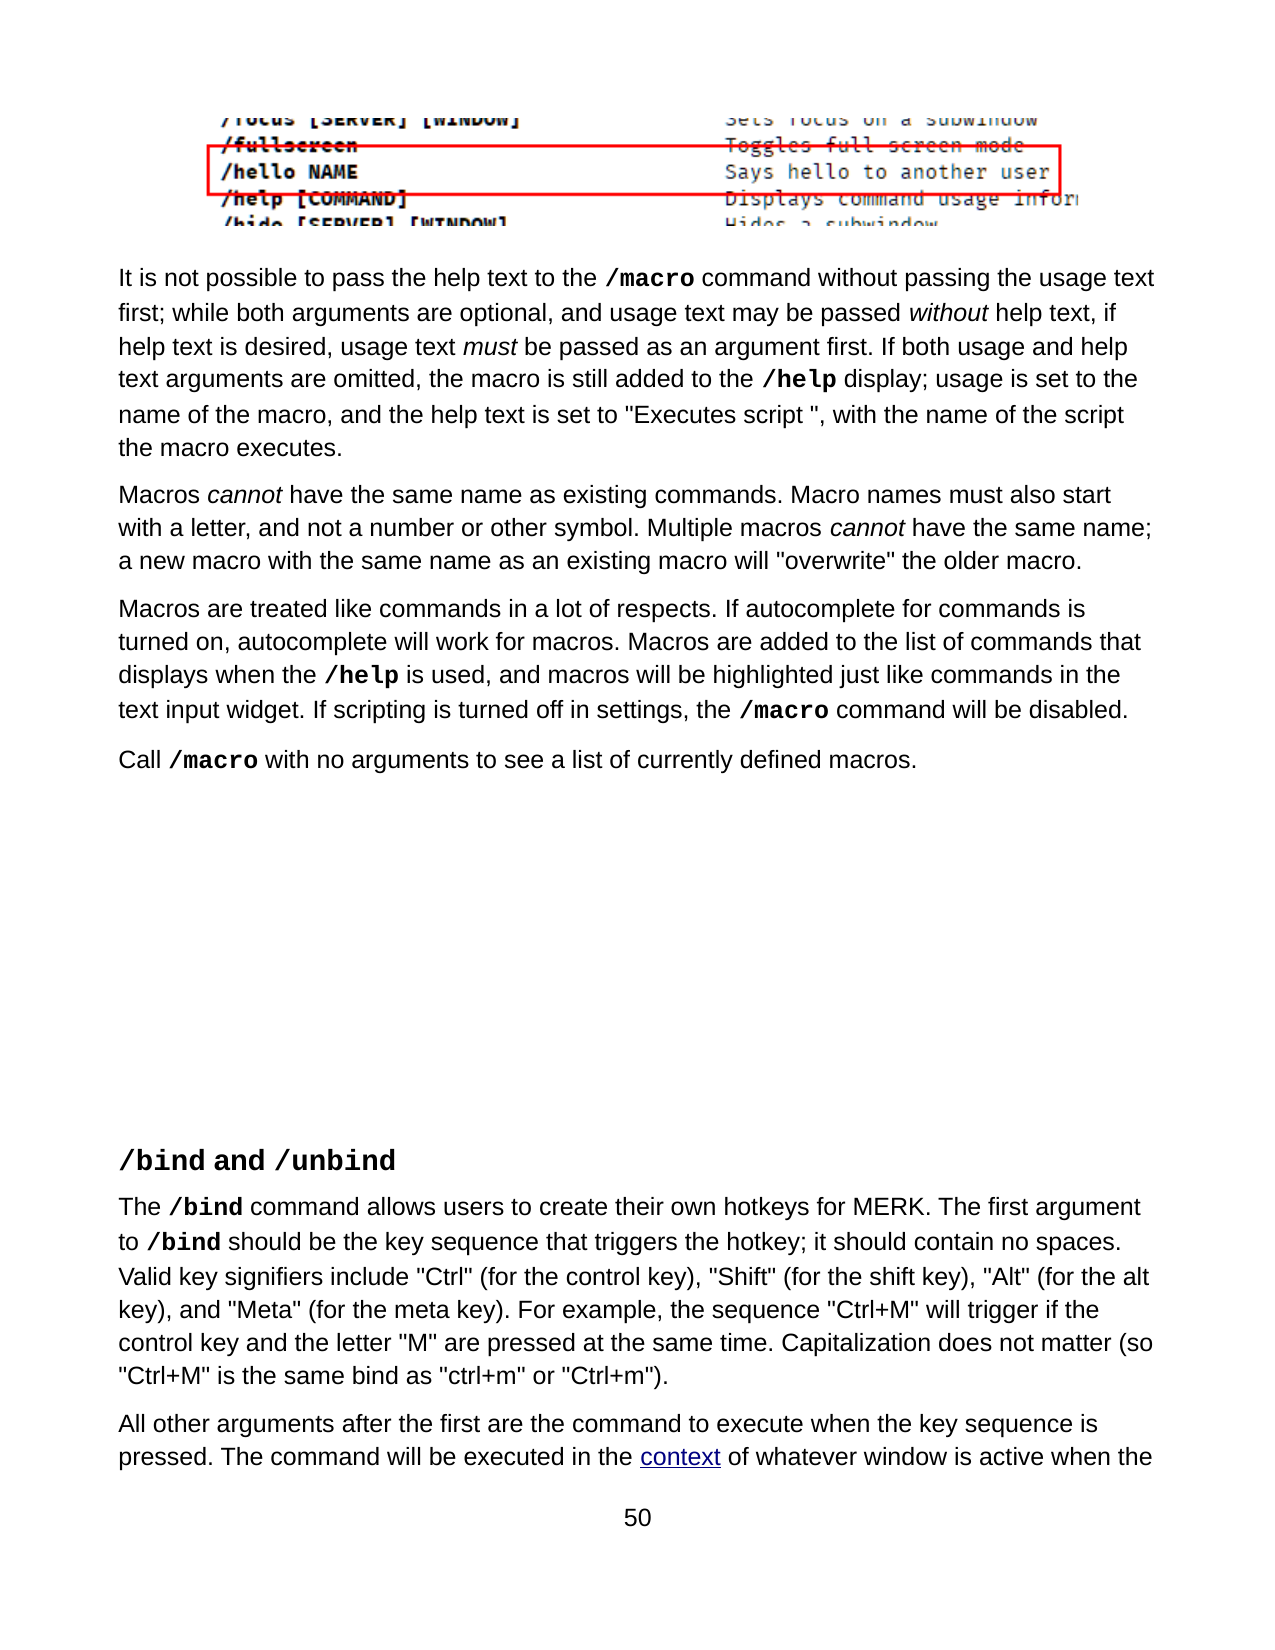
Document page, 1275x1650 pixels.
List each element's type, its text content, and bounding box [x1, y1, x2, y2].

picture [196, 118, 1079, 226]
text The /bind command allows users to create their own hotkeys for MERK. The first argument to /bind should be the key sequence that triggers the hotkey; it should contain no spaces. Valid key signifiers include "Ctrl" (for the control key), "Shift" (for the shift key), "Alt" (for the alt key), and "Meta" (for the meta key). For example, the sequence "Ctrl+M" will trigger if the control key and the letter "M" are pressed at the same time. Capitalization does not matter (so "Ctrl+M" is the same bind as "ctrl+m" or "Ctrl+m"). [118, 1192, 1157, 1390]
text Macros are treated like commands in a lot of respects. If autocomplete for commands is turned on, autocomplete will work for macros. Macros are added to the list of commands that displays when the /help is used, and macros will be highlighted just like commands in the text input widget. If scripting is turned off in settings, the /macro command will be disabled. [118, 594, 1157, 726]
text It is not possible to pass the help text to the /macro command without passing the usage text first; while both arguments are optional, and usage text may be passed without help text, if help text is desired, usage text must be passed as an argument first. If both usage and help text arguments are omitted, the macro is still added to the /help display; usage is set to the name of the macro, and the help text is set to "Executes script ", with the name of the script the macro executes. [118, 118, 1157, 461]
subtitle /bind and /unbind [118, 1143, 1157, 1179]
text Call /macro with no arguments to see a list of currently defined macros. [118, 745, 1157, 776]
text All other arguments after the first are the command to execute when the key sequence is pressed. The command will be executed in the context of whatever window is active when the [118, 1409, 1157, 1471]
text Macros cannot have the same name as existing commands. Macro names must also start with a letter, and not a number or other symbol. Multiple macros cannot have the same name; a new macro with the same name as an existing macro will "overwrite" the older macro. [118, 480, 1157, 575]
